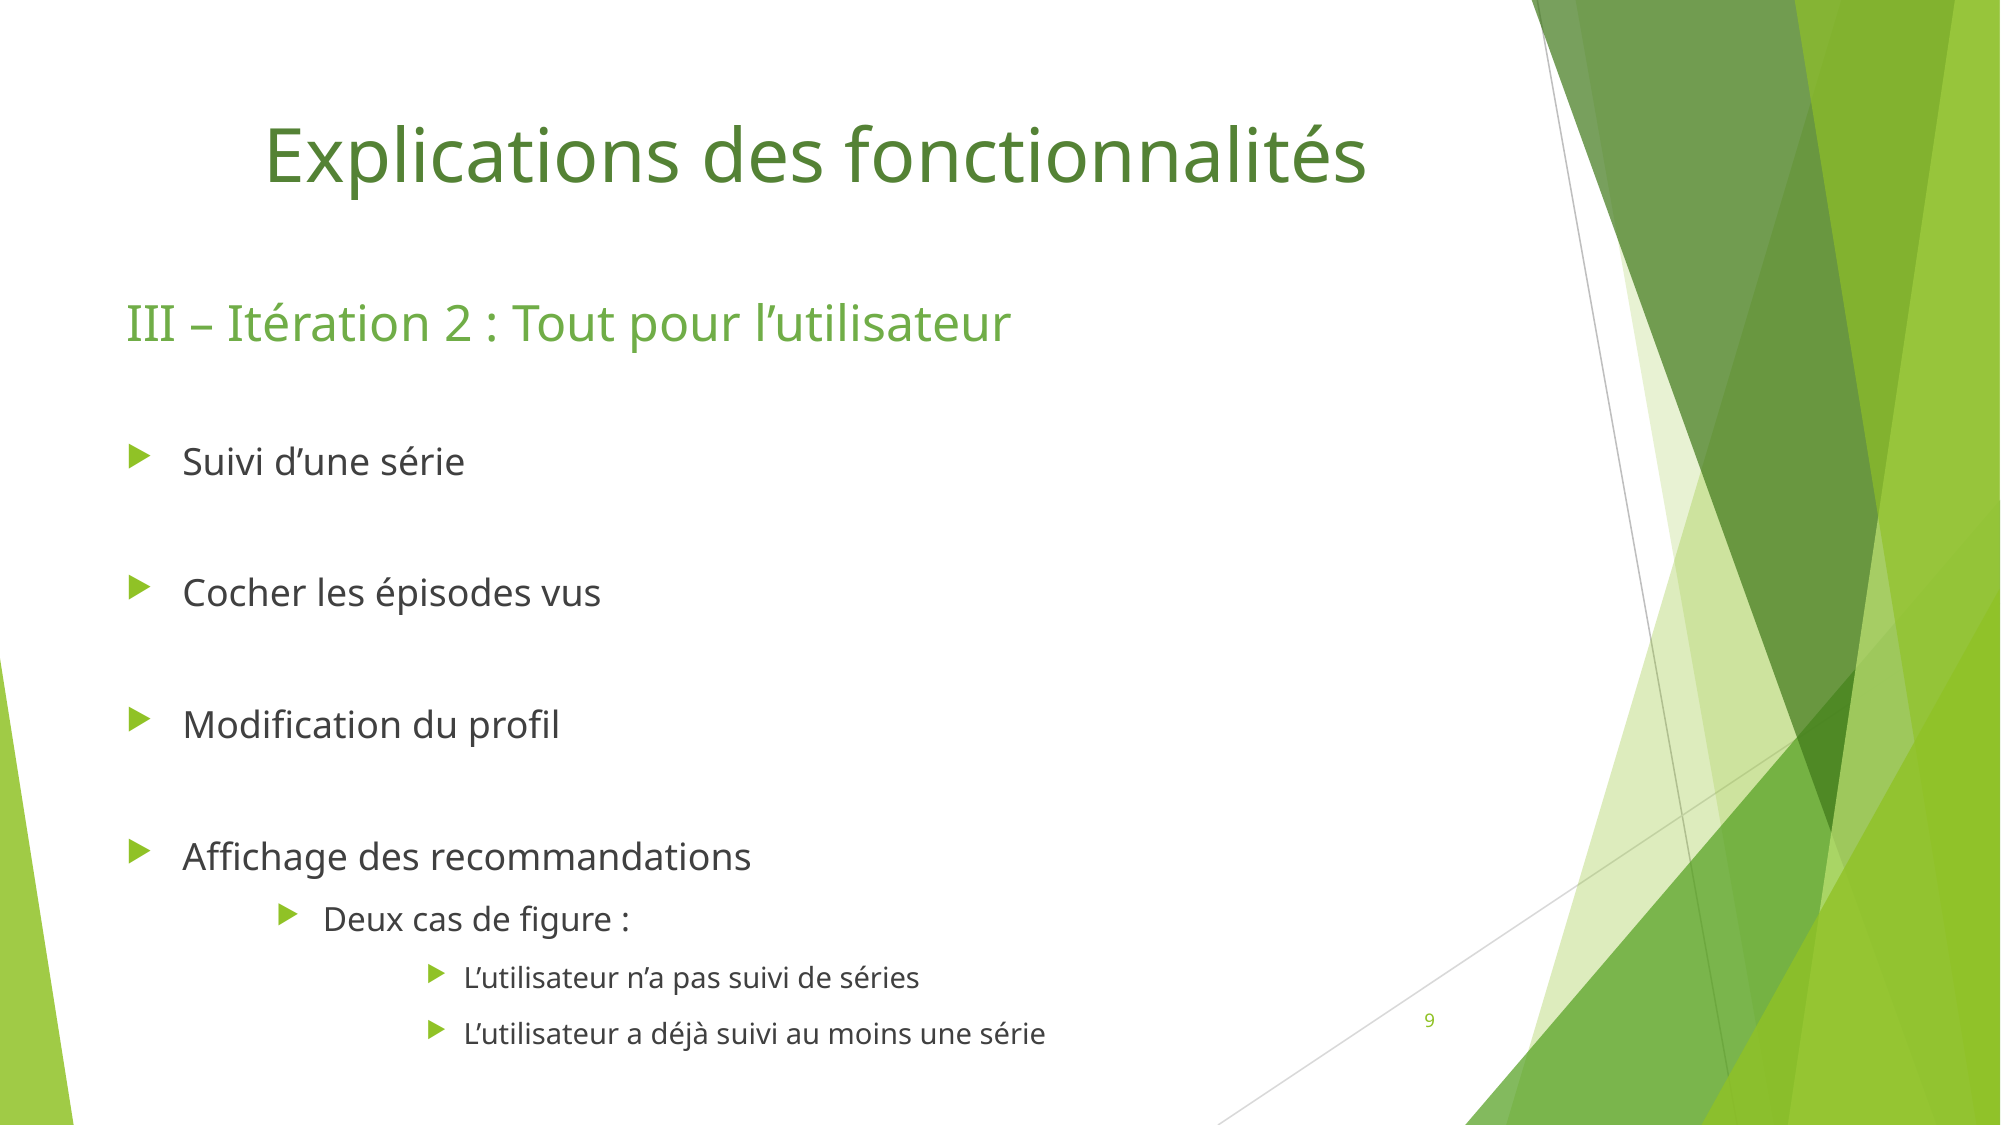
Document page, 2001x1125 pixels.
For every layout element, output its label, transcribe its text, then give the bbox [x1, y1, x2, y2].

title Explications des fonctionnalités [111, 99, 1522, 283]
list III – Itération 2 : Tout pour l’utilisateur Suivi d’une série Cocher les épisodes vus Modification du profil Affichage des recommandations Deux cas de figure : L’utilisateur n’a pas suivi de séries L’utilisateur a déjà suivi au moins une série [111, 283, 1522, 1099]
text_box [1409, 991, 1522, 1051]
